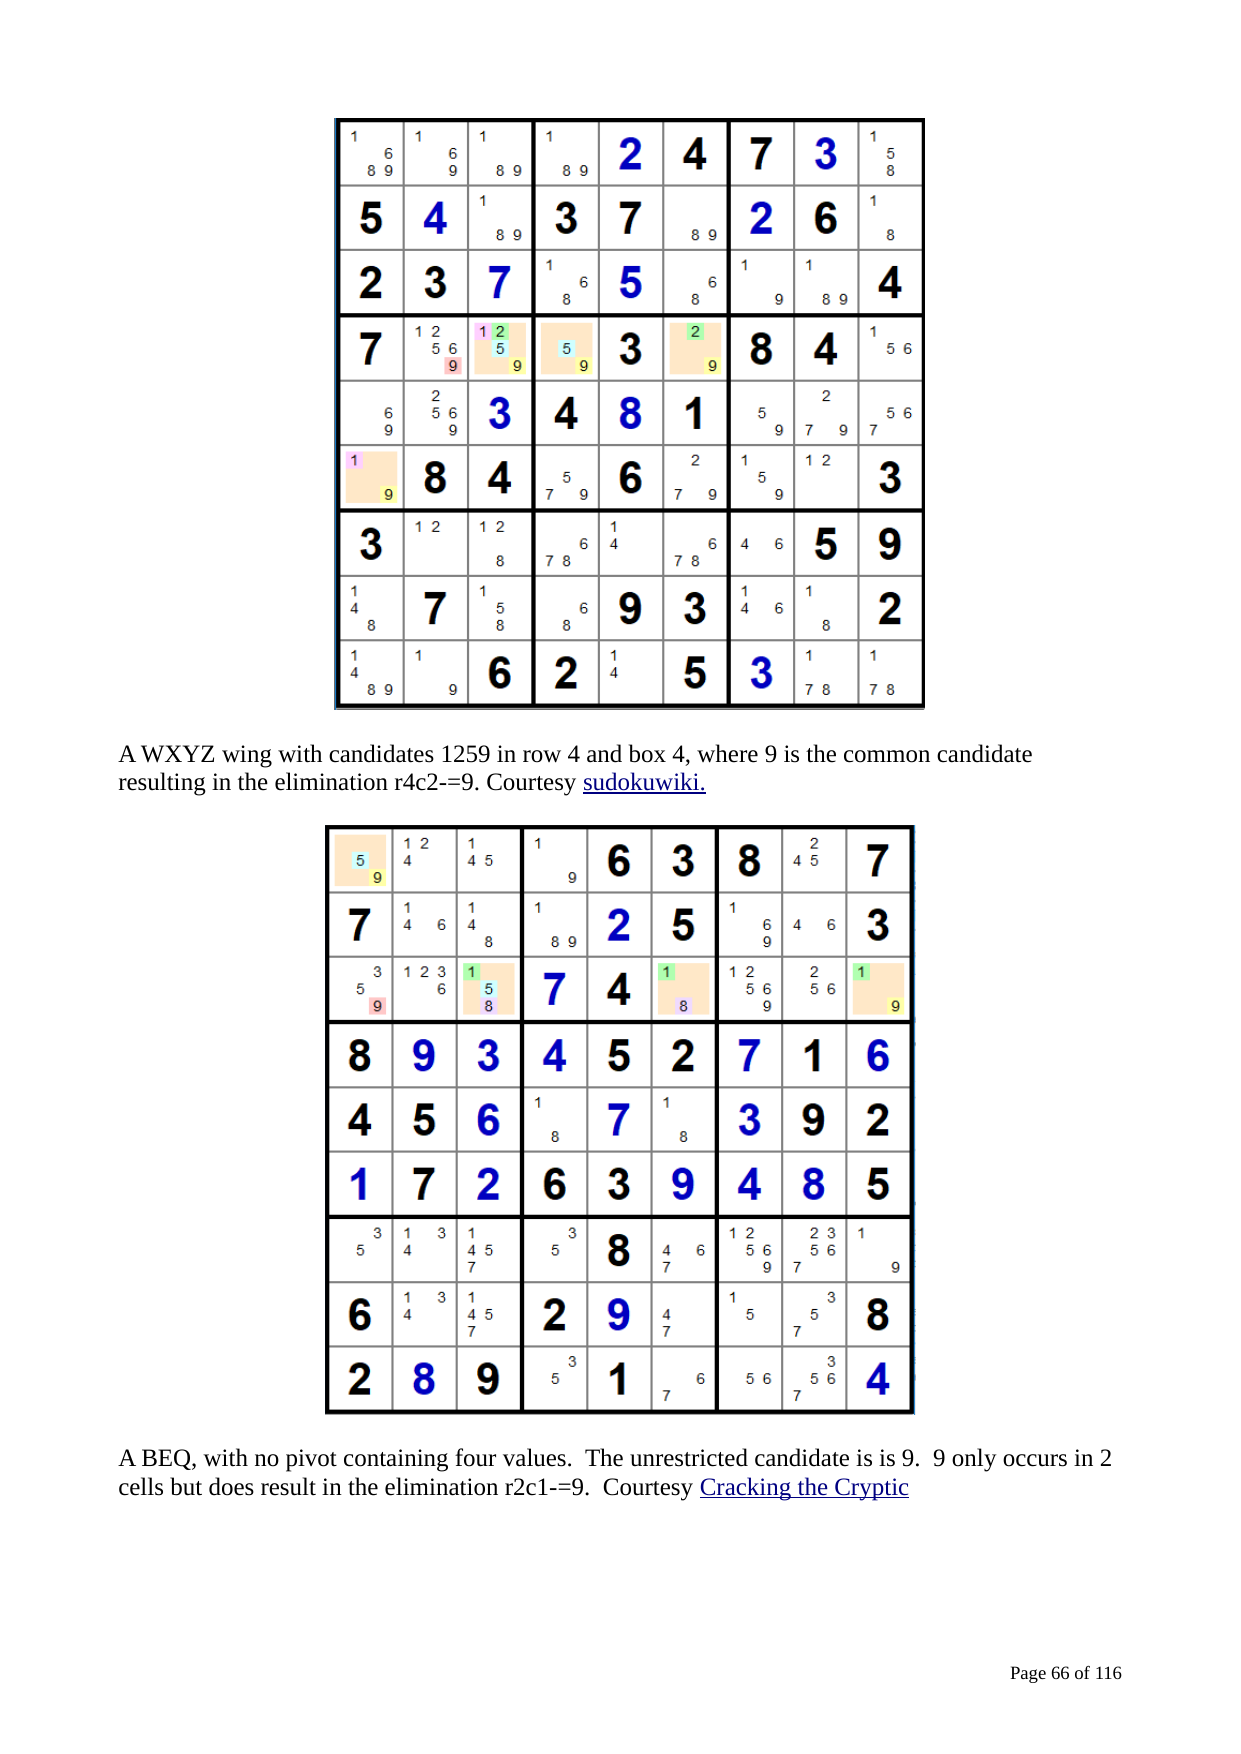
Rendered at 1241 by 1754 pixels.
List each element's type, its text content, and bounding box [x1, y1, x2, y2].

picture [325, 825, 916, 1415]
picture [334, 118, 925, 710]
text A WXYZ wing with candidates 1259 in row 4 and box 4, where 9 is the common candidate resulting in the elimination r4c2-=9. Courtesy sudokuwiki. [118, 739, 1122, 796]
text A BEQ, with no pivot containing four values. The unrestricted candidate is is 9. 9 only occurs in 2 cells but does result in the elimination r2c1-=9. Courtesy Cracking the Cryptic [118, 1443, 1122, 1501]
